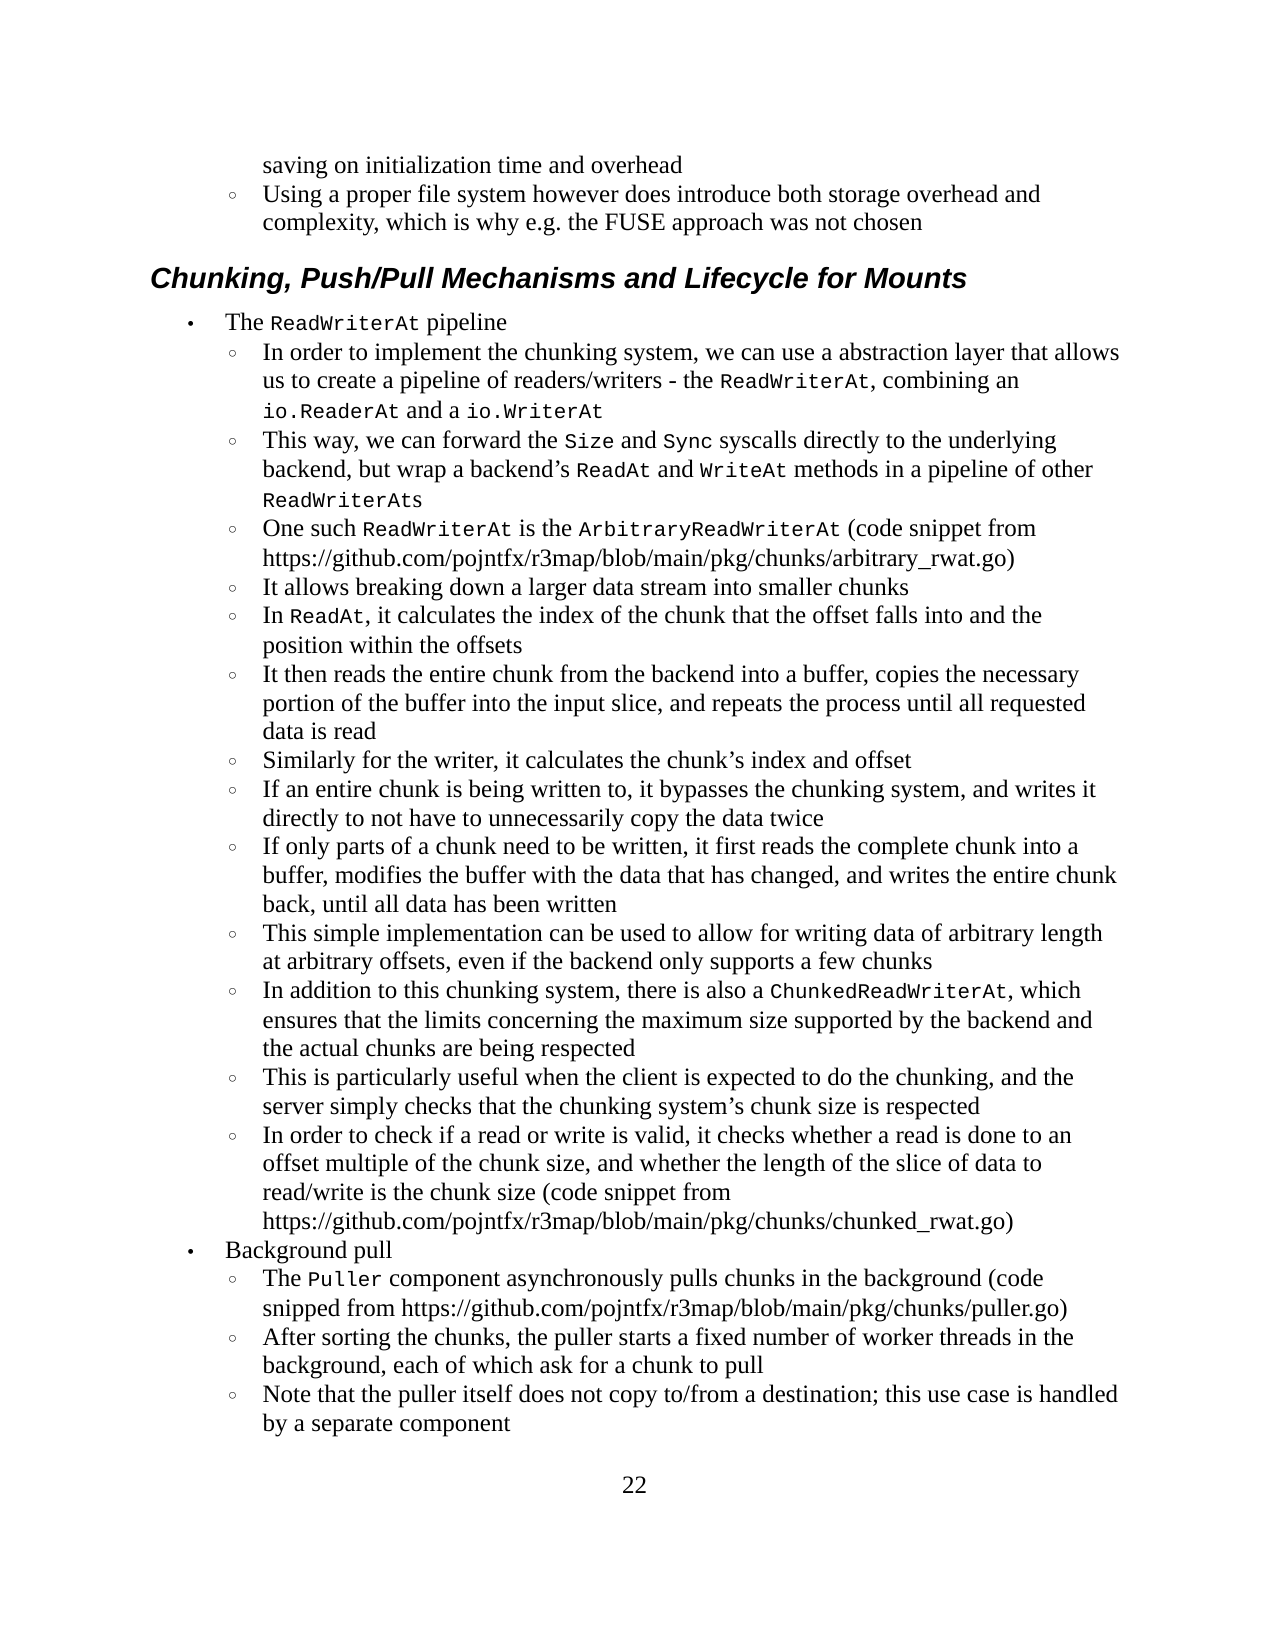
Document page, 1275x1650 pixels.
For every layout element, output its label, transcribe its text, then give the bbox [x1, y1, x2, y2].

list Background pull [187, 1235, 1125, 1263]
list It then reads the entire chunk from the backend into a buffer, copies the necessary portion of the buffer into the input slice, and repeats the process until all requested data is read [225, 659, 1125, 745]
list If only parts of a chunk need to be written, it first reads the complete chunk into a buffer, modifies the buffer with the data that has changed, and writes the entire chunk back, until all data has been written [225, 831, 1125, 918]
list This way, we can forward the Size and Sync syscalls directly to the underlying backend, but wrap a backend’s ReadAt and WriteAt methods in a pipeline of other ReadWriterAts [225, 425, 1125, 513]
list Note that the puller itself does not copy to/from a destination; this use case is handled by a separate component [225, 1379, 1125, 1437]
list The ReadWriterAt pipeline [187, 307, 1125, 337]
list Similarly for the writer, it calculates the chunk’s index and offset [225, 745, 1125, 774]
list It allows breaking down a larger data stream into smaller chunks [225, 572, 1125, 601]
subtitle Chunking, Push/Pull Mechanisms and Lifecycle for Mounts [150, 261, 1125, 295]
list In order to implement the chunking system, we can use a abstraction layer that allows us to create a pipeline of readers/writers - the ReadWriterAt, combining an io.ReaderAt and a io.WriterAt [225, 337, 1125, 425]
list One such ReadWriterAt is the ArbitraryReadWriterAt (code snippet from https://github.com/pojntfx/r3map/blob/main/pkg/chunks/arbitrary_rwat.go) [225, 513, 1125, 572]
list In ReadAt, it calculates the index of the chunk that the offset falls into and the position within the offsets [225, 601, 1125, 659]
list If an entire chunk is being written to, it bypasses the chunking system, and writes it directly to not have to unnecessarily copy the data twice [225, 774, 1125, 831]
list Using a proper file system however does introduce both storage overhead and complexity, which is why e.g. the FUSE approach was not chosen [225, 179, 1125, 236]
list In order to check if a read or write is valid, it checks whether a read is done to an offset multiple of the chunk size, and whether the length of the slice of data to read/write is the chunk size (code snippet from https://github.com/pojntfx/r3map/blob/main/pkg/chunks/chunked_rwat.go) [225, 1120, 1125, 1235]
list This simple implementation can be used to allow for writing data of arbitrary length at arbitrary offsets, even if the backend only supports a few chunks [225, 918, 1125, 975]
list This is particularly useful when the client is expected to do the chunking, and the server simply checks that the chunking system’s chunk size is respected [225, 1062, 1125, 1120]
list saving on initialization time and overhead [225, 150, 1125, 179]
list The Puller component asynchronously pulls chunks in the background (code snipped from https://github.com/pojntfx/r3map/blob/main/pkg/chunks/puller.go) [225, 1263, 1125, 1322]
list In addition to this chunking system, there is also a ChunkedReadWriterAt, which ensures that the limits concerning the maximum size supported by the backend and the actual chunks are being respected [225, 975, 1125, 1062]
list After sorting the chunks, the puller starts a fixed number of worker threads in the background, each of which ask for a chunk to pull [225, 1322, 1125, 1379]
